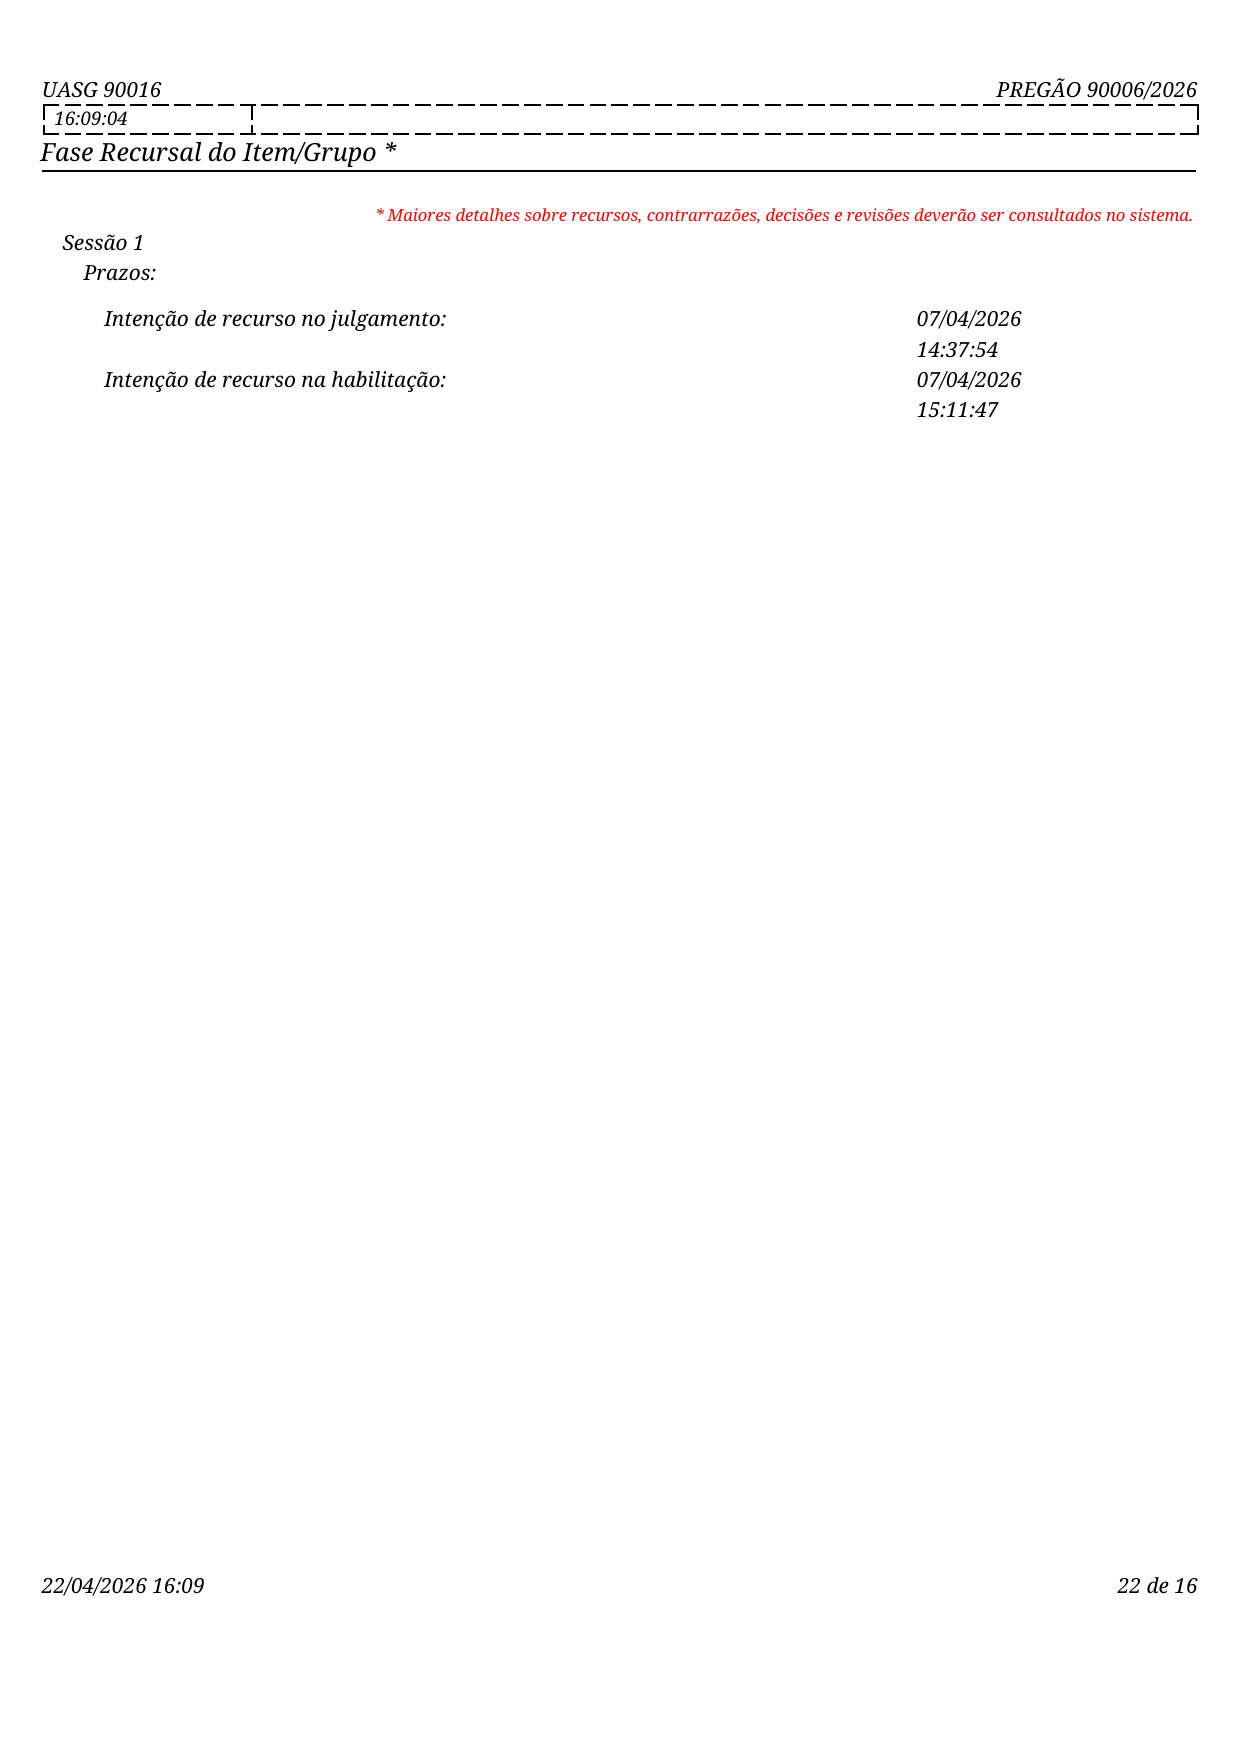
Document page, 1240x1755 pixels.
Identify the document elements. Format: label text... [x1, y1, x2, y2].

table_cell Intenção de recurso no julgamento: [83, 305, 917, 365]
text * Maiores detalhes sobre recursos, contrarrazões, decisões e revisões deverão ser consultados no sistema. [42, 204, 1196, 226]
table_cell 07/04/2026 15:11:47 [917, 365, 1085, 426]
table_cell Intenção de recurso na habilitação: [83, 365, 917, 426]
table_cell [252, 104, 1198, 133]
table_header Prazos: [83, 258, 917, 304]
table_cell 16:09:04 [44, 104, 252, 133]
text Fase Recursal do Item/Grupo * [40, 135, 1200, 169]
table_header [917, 258, 1085, 304]
table_cell 07/04/2026 14:37:54 [917, 305, 1085, 365]
text Sessão 1 [62, 228, 1200, 256]
